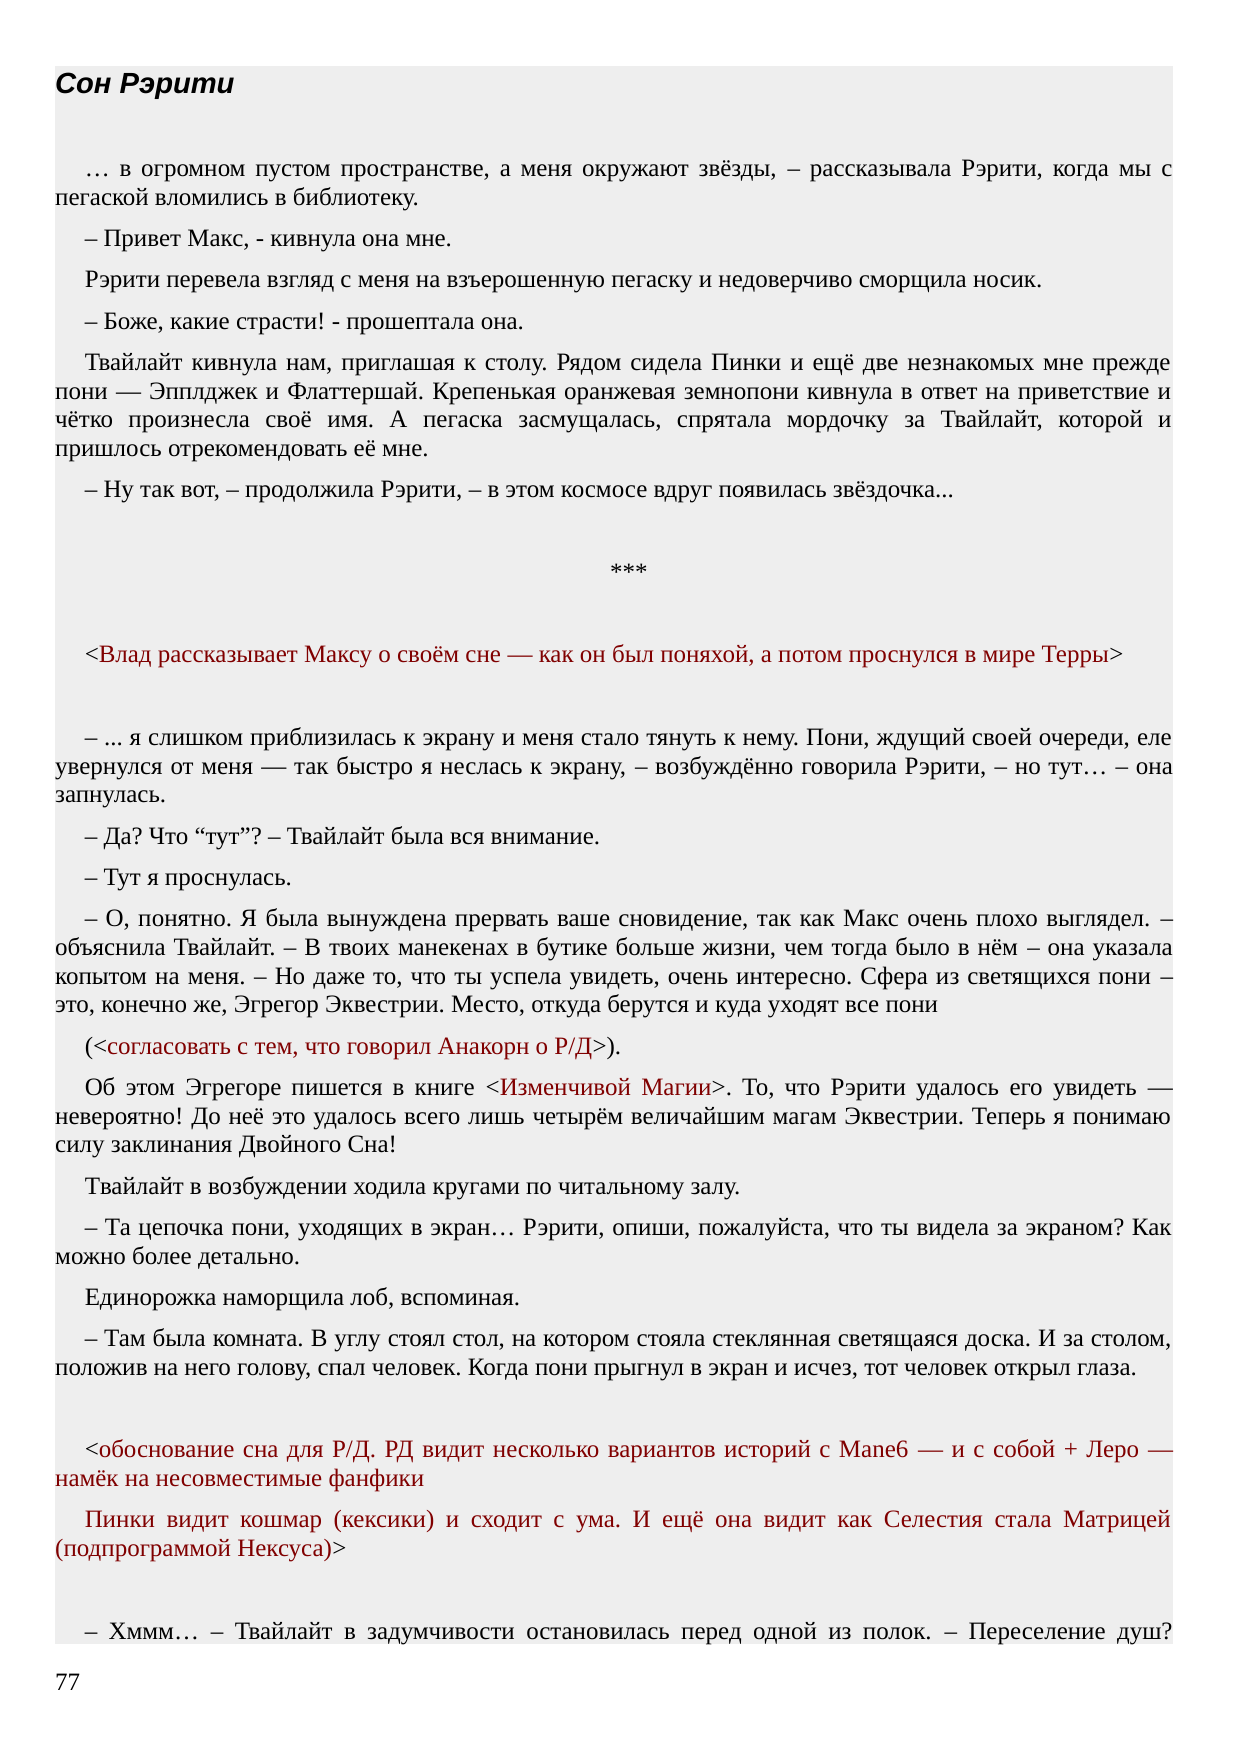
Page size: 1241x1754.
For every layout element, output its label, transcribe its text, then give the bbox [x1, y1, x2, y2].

text – Та цепочка пони, уходящих в экран… Рэрити, опиши, пожалуйста, что ты видела за экраном? Как можно более детально. [55, 1212, 1173, 1269]
text Рэрити перевела взгляд с меня на взъерошенную пегаску и недоверчиво сморщила носик. [55, 264, 1173, 293]
text Пинки видит кошмар (кексики) и сходит с ума. И ещё она видит как Селестия стала Матрицей (подпрограммой Нексуса)> [55, 1504, 1173, 1562]
text <Влад рассказывает Максу о своём сне — как он был поняхой, а потом проснулся в мире Терры> [55, 639, 1173, 668]
text Единорожка наморщила лоб, вспоминая. [55, 1282, 1173, 1311]
text Твайлайт кивнула нам, приглашая к столу. Рядом сидела Пинки и ещё две незнакомых мне прежде пони — Эпплджек и Флаттершай. Крепенькая оранжевая земнопони кивнула в ответ на приветствие и чётко произнесла своё имя. А пегаска засмущалась, спрятала мордочку за Твайлайт, которой и пришлось отрекомендовать её мне. [55, 347, 1173, 462]
text (<согласовать с тем, что говорил Анакорн о Р/Д>). [55, 1031, 1173, 1059]
text – Да? Что “тут”? – Твайлайт была вся внимание. [55, 821, 1173, 849]
text – ... я слишком приблизилась к экрану и меня стало тянуть к нему. Пони, ждущий своей очереди, еле увернулся от меня — так быстро я неслась к экрану, – возбуждённо говорила Рэрити, – но тут… – она запнулась. [55, 722, 1173, 808]
text – Там была комната. В углу стоял стол, на котором стояла стеклянная светящаяся доска. И за столом, положив на него голову, спал человек. Когда пони прыгнул в экран и исчез, тот человек открыл глаза. [55, 1323, 1173, 1381]
text – Привет Макс, - кивнула она мне. [55, 223, 1173, 252]
text *** [55, 557, 1173, 586]
text … в огромном пустом пространстве, а меня окружают звёзды, – рассказывала Рэрити, когда мы с пегаской вломились в библиотеку. [55, 153, 1173, 211]
text – Хммм… – Твайлайт в задумчивости остановилась перед одной из полок. – Переселение душ? [55, 1616, 1173, 1644]
text Твайлайт в возбуждении ходила кругами по читальному залу. [55, 1171, 1173, 1199]
text <обоснование сна для Р/Д. РД видит несколько вариантов историй с Mane6 — и с собой + Леро — намёк на несовместимые фанфики [55, 1434, 1173, 1492]
text – Тут я проснулась. [55, 862, 1173, 891]
text – Боже, какие страсти! - прошептала она. [55, 306, 1173, 334]
subtitle Сон Рэрити [55, 66, 1173, 99]
text – Ну так вот, – продолжила Рэрити, – в этом космосе вдруг появилась звёздочка... [55, 474, 1173, 503]
text – О, понятно. Я была вынуждена прервать ваше сновидение, так как Макс очень плохо выглядел. – объяснила Твайлайт. – В твоих манекенах в бутике больше жизни, чем тогда было в нём – она указала копытом на меня. – Но даже то, что ты успела увидеть, очень интересно. Сфера из светящихся пони – это, конечно же, Эгрегор Эквестрии. Место, откуда берутся и куда уходят все пони [55, 903, 1173, 1018]
text Об этом Эгрегоре пишется в книге <Изменчивой Магии>. То, что Рэрити удалось его увидеть — невероятно! До неё это удалось всего лишь четырём величайшим магам Эквестрии. Теперь я понимаю силу заклинания Двойного Сна! [55, 1072, 1173, 1158]
